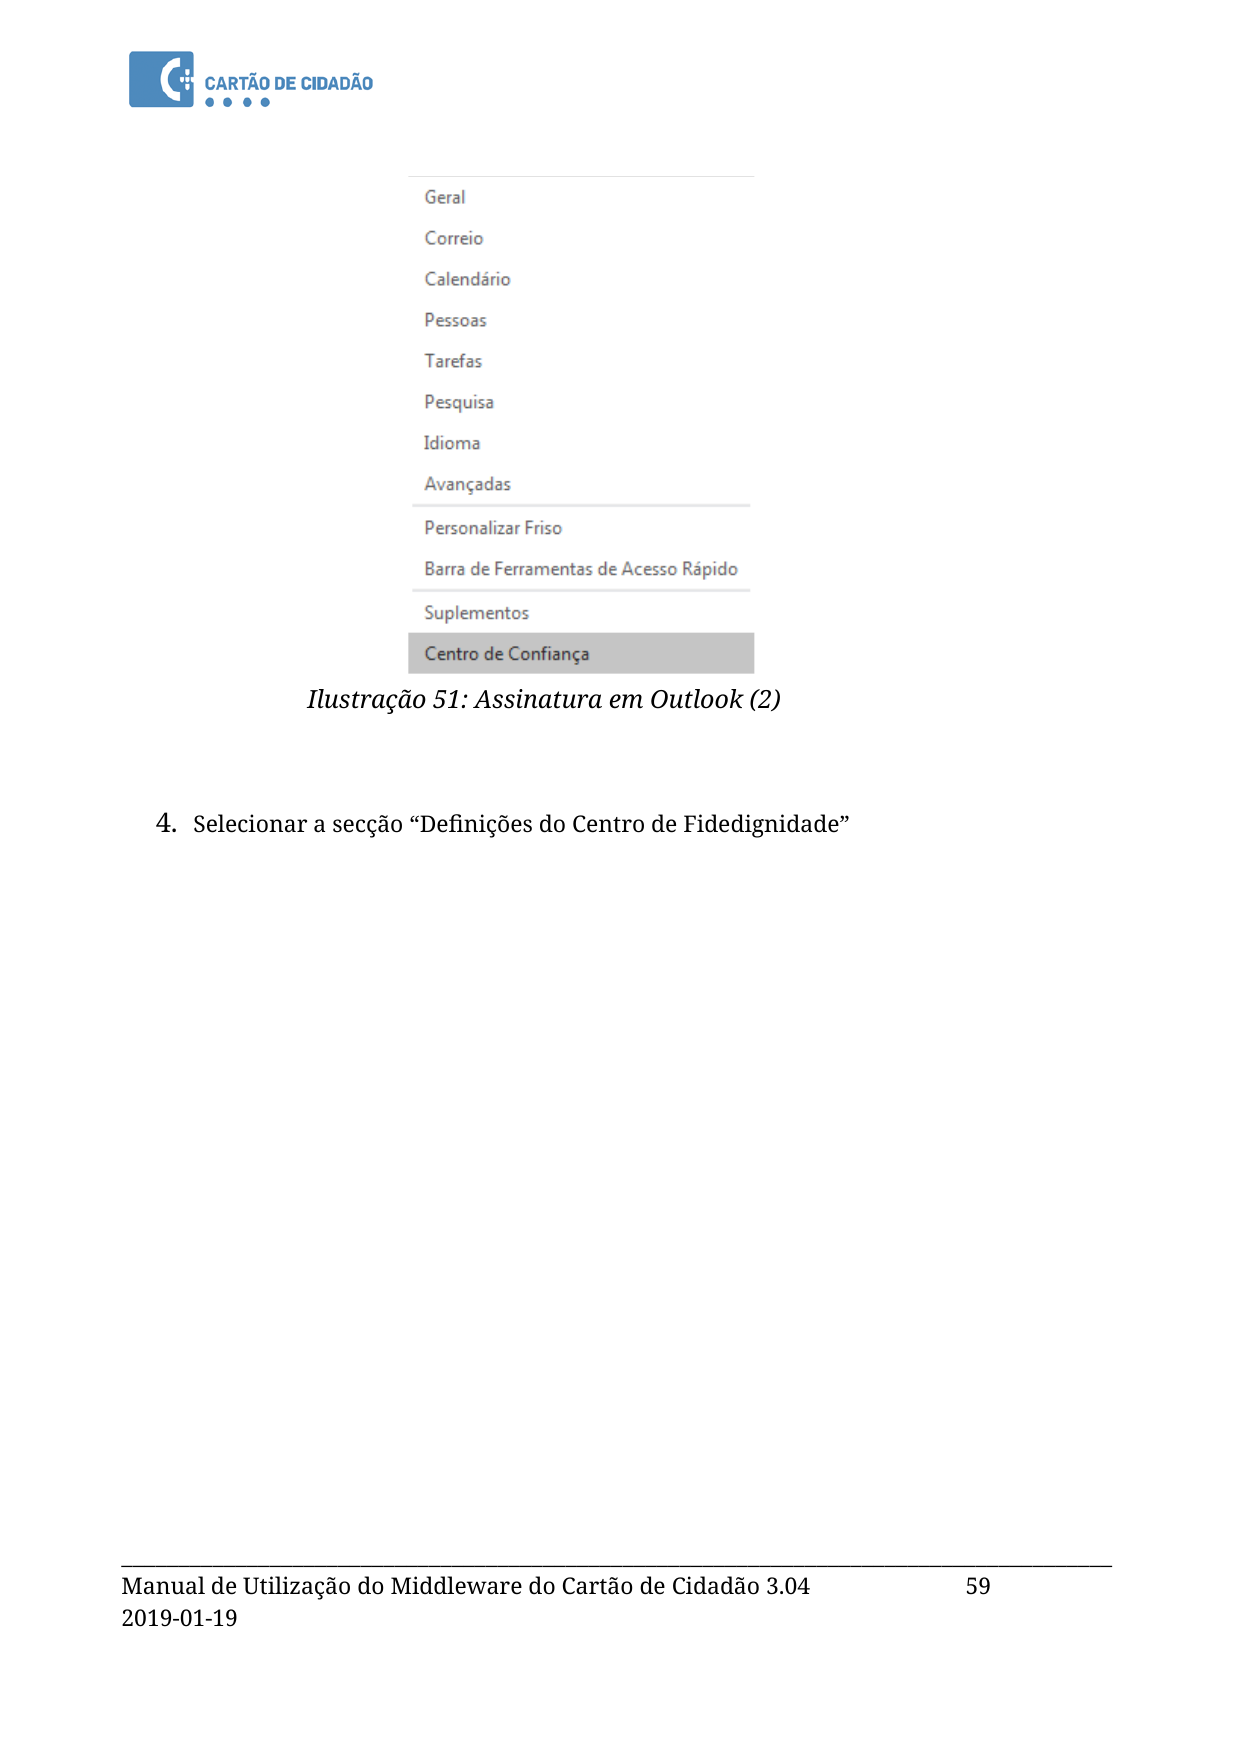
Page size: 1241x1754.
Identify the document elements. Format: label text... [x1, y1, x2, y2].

text Ilustração 51: Assinatura em Outlook (2) [307, 682, 840, 715]
picture [127, 45, 420, 115]
picture [408, 176, 755, 677]
list Selecionar a secção “Definições do Centro de Fidedignidade” [156, 804, 1122, 841]
